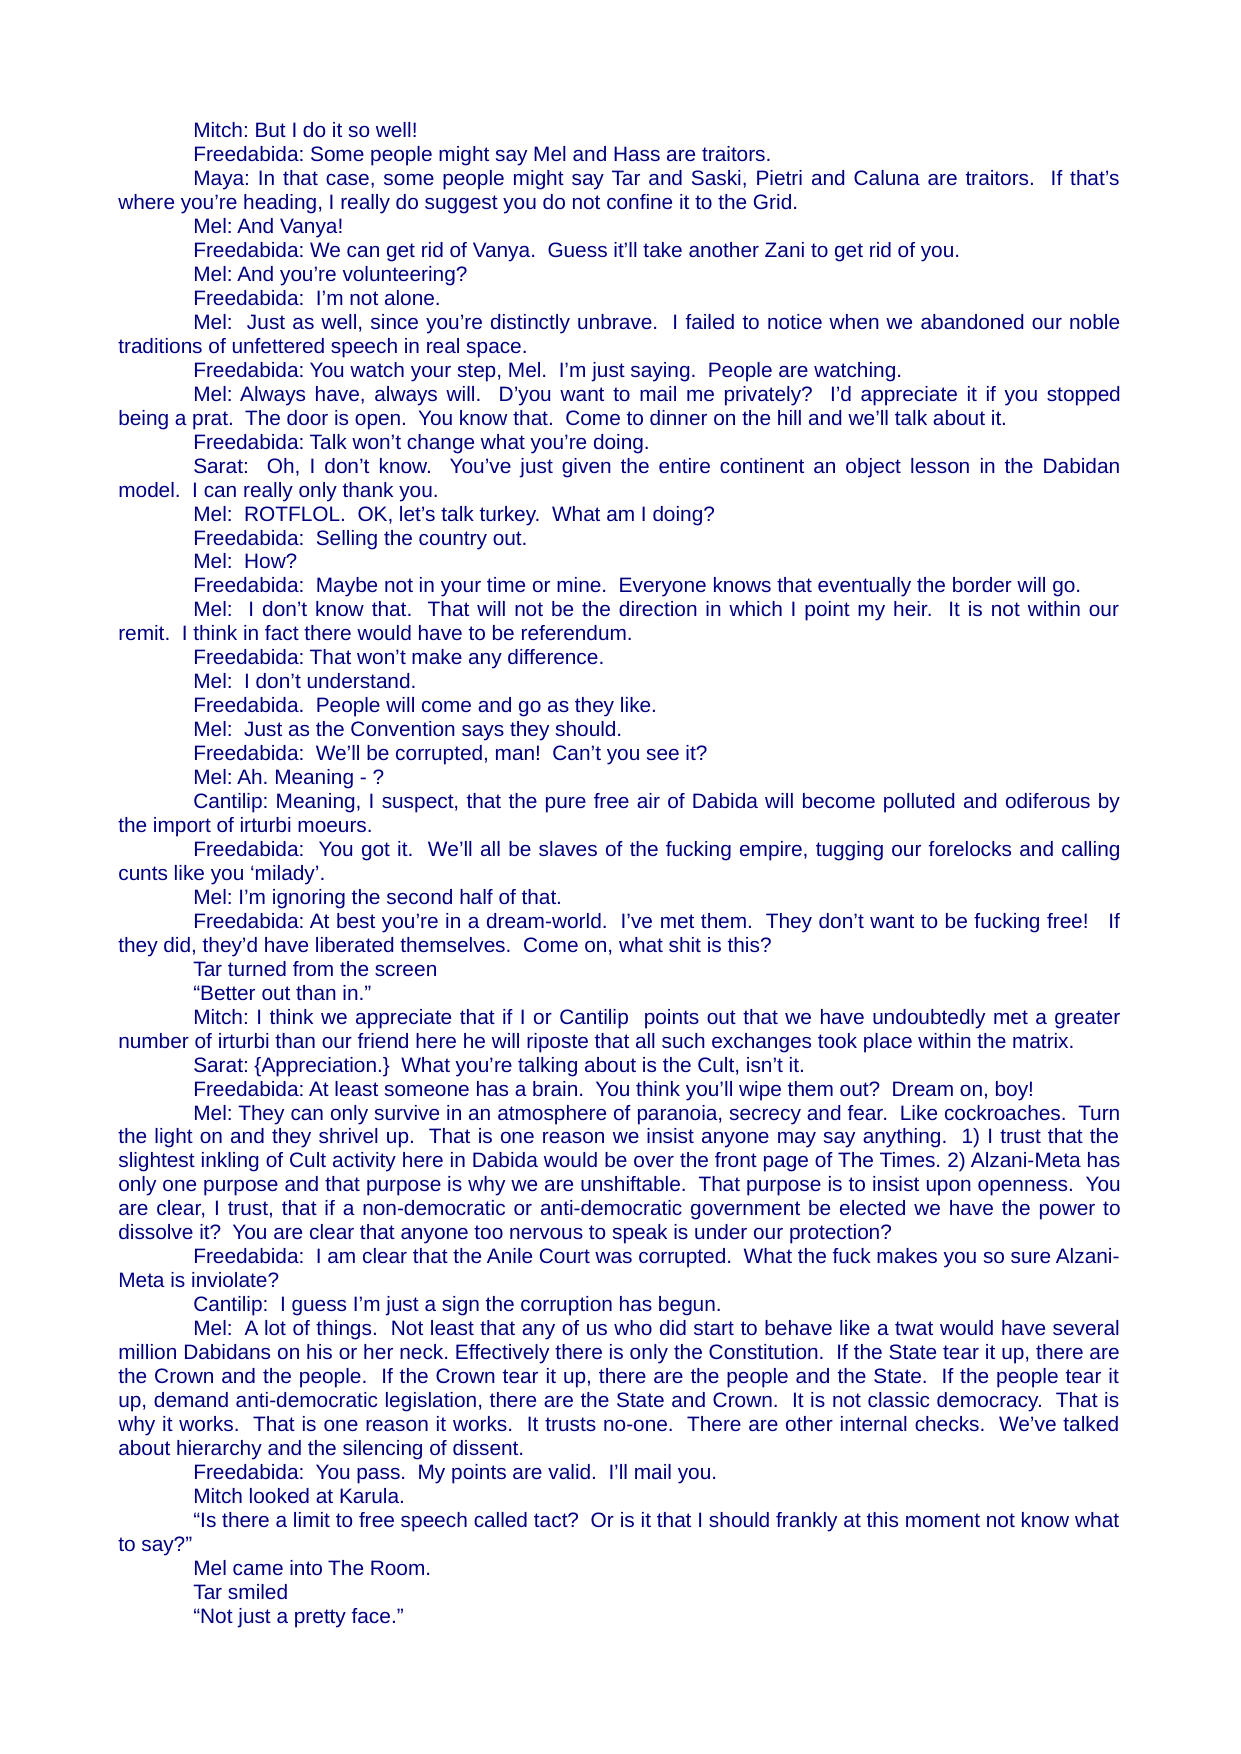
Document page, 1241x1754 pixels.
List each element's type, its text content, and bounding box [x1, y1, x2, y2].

text Sarat: Oh, I don’t know. You’ve just given the entire continent an object lesson in the Dabidan model. I can really only thank you. [118, 453, 1122, 501]
text Mel: And you’re volunteering? [118, 262, 1122, 286]
text Maya: In that case, some people might say Tar and Saski, Pietri and Caluna are traitors. If that’s where you’re heading, I really do suggest you do not confine it to the Grid. [118, 166, 1122, 214]
text Mel: And Vanya! [118, 214, 1122, 238]
text “Is there a limit to free speech called tact? Or is it that I should frankly at this moment not know what to say?” [118, 1508, 1122, 1556]
text Mel: I’m ignoring the second half of that. [118, 885, 1122, 909]
text Freedabida: At best you’re in a dream-world. I’ve met them. They don’t want to be fucking free! If they did, they’d have liberated themselves. Come on, what shit is this? [118, 909, 1122, 957]
text Mel: A lot of things. Not least that any of us who did start to behave like a twat would have several million Dabidans on his or her neck. Effectively there is only the Constitution. If the State tear it up, there are the Crown and the people. If the Crown tear it up, there are the people and the State. If the people tear it up, demand anti-democratic legislation, there are the State and Crown. It is not classic democracy. That is why it works. That is one reason it works. It trusts no-one. There are other internal checks. We’ve talked about hierarchy and the silencing of dissent. [118, 1316, 1122, 1460]
text Mitch: But I do it so well! [118, 118, 1122, 142]
text Mel: How? [118, 549, 1122, 573]
text Freedabida: I’m not alone. [118, 286, 1122, 310]
text Freedabida: We can get rid of Vanya. Guess it’ll take another Zani to get rid of you. [118, 238, 1122, 262]
text Mel: They can only survive in an atmosphere of paranoia, secrecy and fear. Like cockroaches. Turn the light on and they shrivel up. That is one reason we insist anyone may say anything. 1) I trust that the slightest inkling of Cult activity here in Dabida would be over the front page of The Times. 2) Alzani-Meta has only one purpose and that purpose is why we are unshiftable. That purpose is to insist upon openness. You are clear, I trust, that if a non-democratic or anti-democratic government be elected we have the power to dissolve it? You are clear that anyone too nervous to speak is under our protection? [118, 1100, 1122, 1244]
text Freedabida: Selling the country out. [118, 525, 1122, 549]
text Cantilip: Meaning, I suspect, that the pure free air of Dabida will become polluted and odiferous by the import of irturbi moeurs. [118, 789, 1122, 837]
text Mel came into The Room. [118, 1556, 1122, 1579]
text Tar smiled [118, 1579, 1122, 1603]
text Mel: ROTFLOL. OK, let’s talk turkey. What am I doing? [118, 501, 1122, 525]
text Mitch looked at Karula. [118, 1484, 1122, 1508]
text Freedabida: You got it. We’ll all be slaves of the fucking empire, tugging our forelocks and calling cunts like you ‘milady’. [118, 837, 1122, 885]
text “Better out than in.” [118, 981, 1122, 1004]
text Mel: Always have, always will. D’you want to mail me privately? I’d appreciate it if you stopped being a prat. The door is open. You know that. Come to dinner on the hill and we’ll talk about it. [118, 382, 1122, 429]
text Freedabida: I am clear that the Anile Court was corrupted. What the fuck makes you so sure Alzani-Meta is inviolate? [118, 1244, 1122, 1292]
text Freedabida: Some people might say Mel and Hass are traitors. [118, 142, 1122, 166]
text Freedabida: At least someone has a brain. You think you’ll wipe them out? Dream on, boy! [118, 1076, 1122, 1100]
text Freedabida: Maybe not in your time or mine. Everyone knows that eventually the border will go. [118, 573, 1122, 597]
text Freedabida. People will come and go as they like. [118, 693, 1122, 717]
text Freedabida: You watch your step, Mel. I’m just saying. People are watching. [118, 358, 1122, 382]
text Freedabida: You pass. My points are valid. I’ll mail you. [118, 1460, 1122, 1484]
text Cantilip: I guess I’m just a sign the corruption has begun. [118, 1292, 1122, 1316]
text Tar turned from the screen [118, 957, 1122, 981]
text Mel: I don’t understand. [118, 669, 1122, 693]
text Mel: Just as well, since you’re distinctly unbrave. I failed to notice when we abandoned our noble traditions of unfettered speech in real space. [118, 310, 1122, 358]
text Mel: Ah. Meaning - ? [118, 765, 1122, 789]
text Mel: I don’t know that. That will not be the direction in which I point my heir. It is not within our remit. I think in fact there would have to be referendum. [118, 597, 1122, 645]
text Freedabida: That won’t make any difference. [118, 645, 1122, 669]
text Freedabida: We’ll be corrupted, man! Can’t you see it? [118, 741, 1122, 765]
text Sarat: {Appreciation.} What you’re talking about is the Cult, isn’t it. [118, 1052, 1122, 1076]
text “Not just a pretty face.” [118, 1603, 1122, 1627]
text Freedabida: Talk won’t change what you’re doing. [118, 429, 1122, 453]
text Mitch: I think we appreciate that if I or Cantilip points out that we have undoubtedly met a greater number of irturbi than our friend here he will riposte that all such exchanges took place within the matrix. [118, 1004, 1122, 1052]
text Mel: Just as the Convention says they should. [118, 717, 1122, 741]
